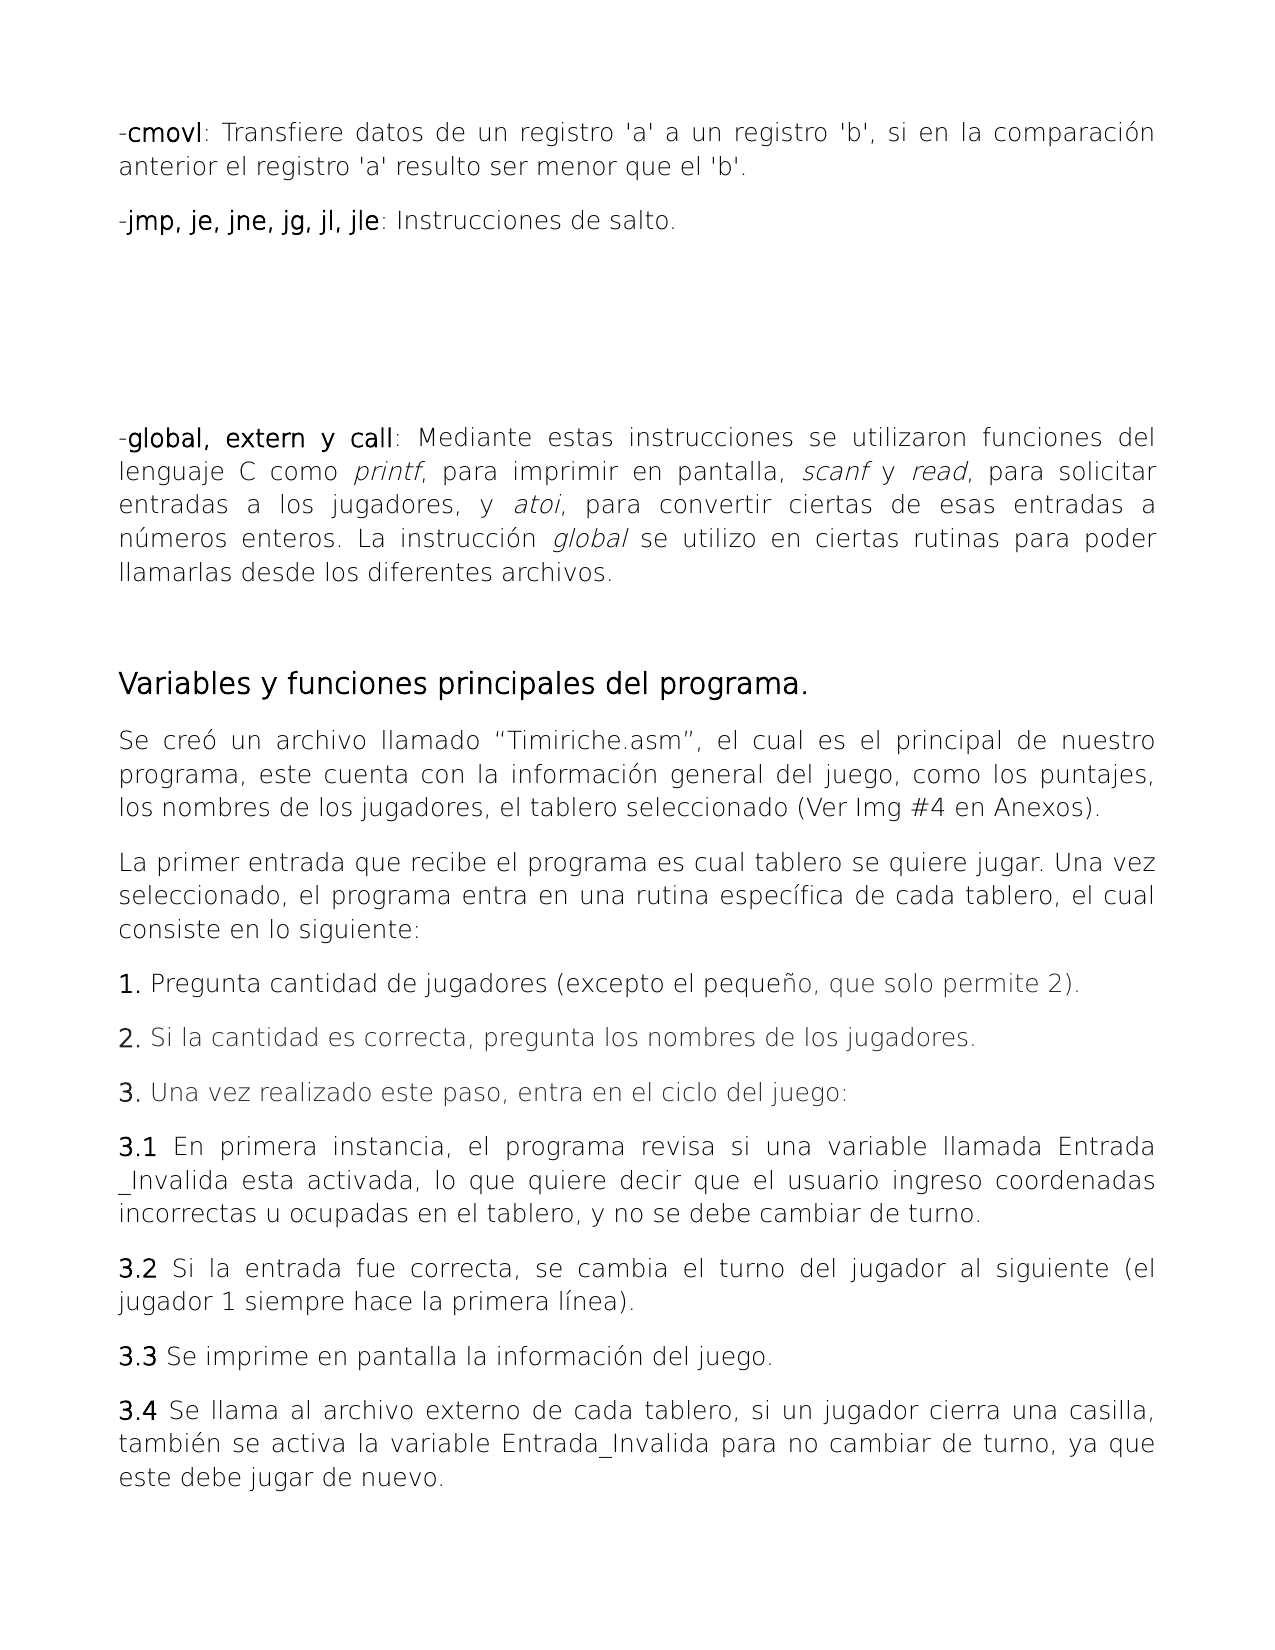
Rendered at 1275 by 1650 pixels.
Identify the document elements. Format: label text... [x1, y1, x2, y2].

text -jmp, je, jne, jg, jl, jle: Instrucciones de salto. [118, 206, 1157, 235]
text 1. Pregunta cantidad de jugadores (excepto el pequeño, que solo permite 2). [118, 969, 1157, 998]
text 3.4 Se llama al archivo externo de cada tablero, si un jugador cierra una casilla, también se activa la variable Entrada_Invalida para no cambiar de turno, ya que este debe jugar de nuevo. [118, 1396, 1157, 1492]
text -cmovl: Transfiere datos de un registro 'a' a un registro 'b', si en la comparación anterior el registro 'a' resulto ser menor que el 'b'. [118, 118, 1157, 181]
text 3.2 Si la entrada fue correcta, se cambia el turno del jugador al siguiente (el jugador 1 siempre hace la primera línea). [118, 1254, 1157, 1316]
text 3.3 Se imprime en pantalla la información del juego. [118, 1342, 1157, 1371]
text Se creó un archivo llamado “Timiriche.asm”, el cual es el principal de nuestro programa, este cuenta con la información general del juego, como los puntajes, los nombres de los jugadores, el tablero seleccionado (Ver Img #4 en Anexos). [118, 726, 1157, 822]
text 3. Una vez realizado este paso, entra en el ciclo del juego: [118, 1078, 1157, 1107]
text Variables y funciones principales del programa. [118, 666, 1157, 700]
text 3.1 En primera instancia, el programa revisa si una variable llamada Entrada _Invalida esta activada, lo que quiere decir que el usuario ingreso coordenadas incorrectas u ocupadas en el tablero, y no se debe cambiar de turno. [118, 1132, 1157, 1228]
text 2. Si la cantidad es correcta, pregunta los nombres de los jugadores. [118, 1023, 1157, 1053]
text La primer entrada que recibe el programa es cual tablero se quiere jugar. Una vez seleccionado, el programa entra en una rutina específica de cada tablero, el cual consiste en lo siguiente: [118, 848, 1157, 944]
text -global, extern y call: Mediante estas instrucciones se utilizaron funciones del lenguaje C como printf, para imprimir en pantalla, scanf y read, para solicitar entradas a los jugadores, y atoi, para convertir ciertas de esas entradas a números enteros. La instrucción global se utilizo en ciertas rutinas para poder llamarlas desde los diferentes archivos. [118, 423, 1157, 587]
